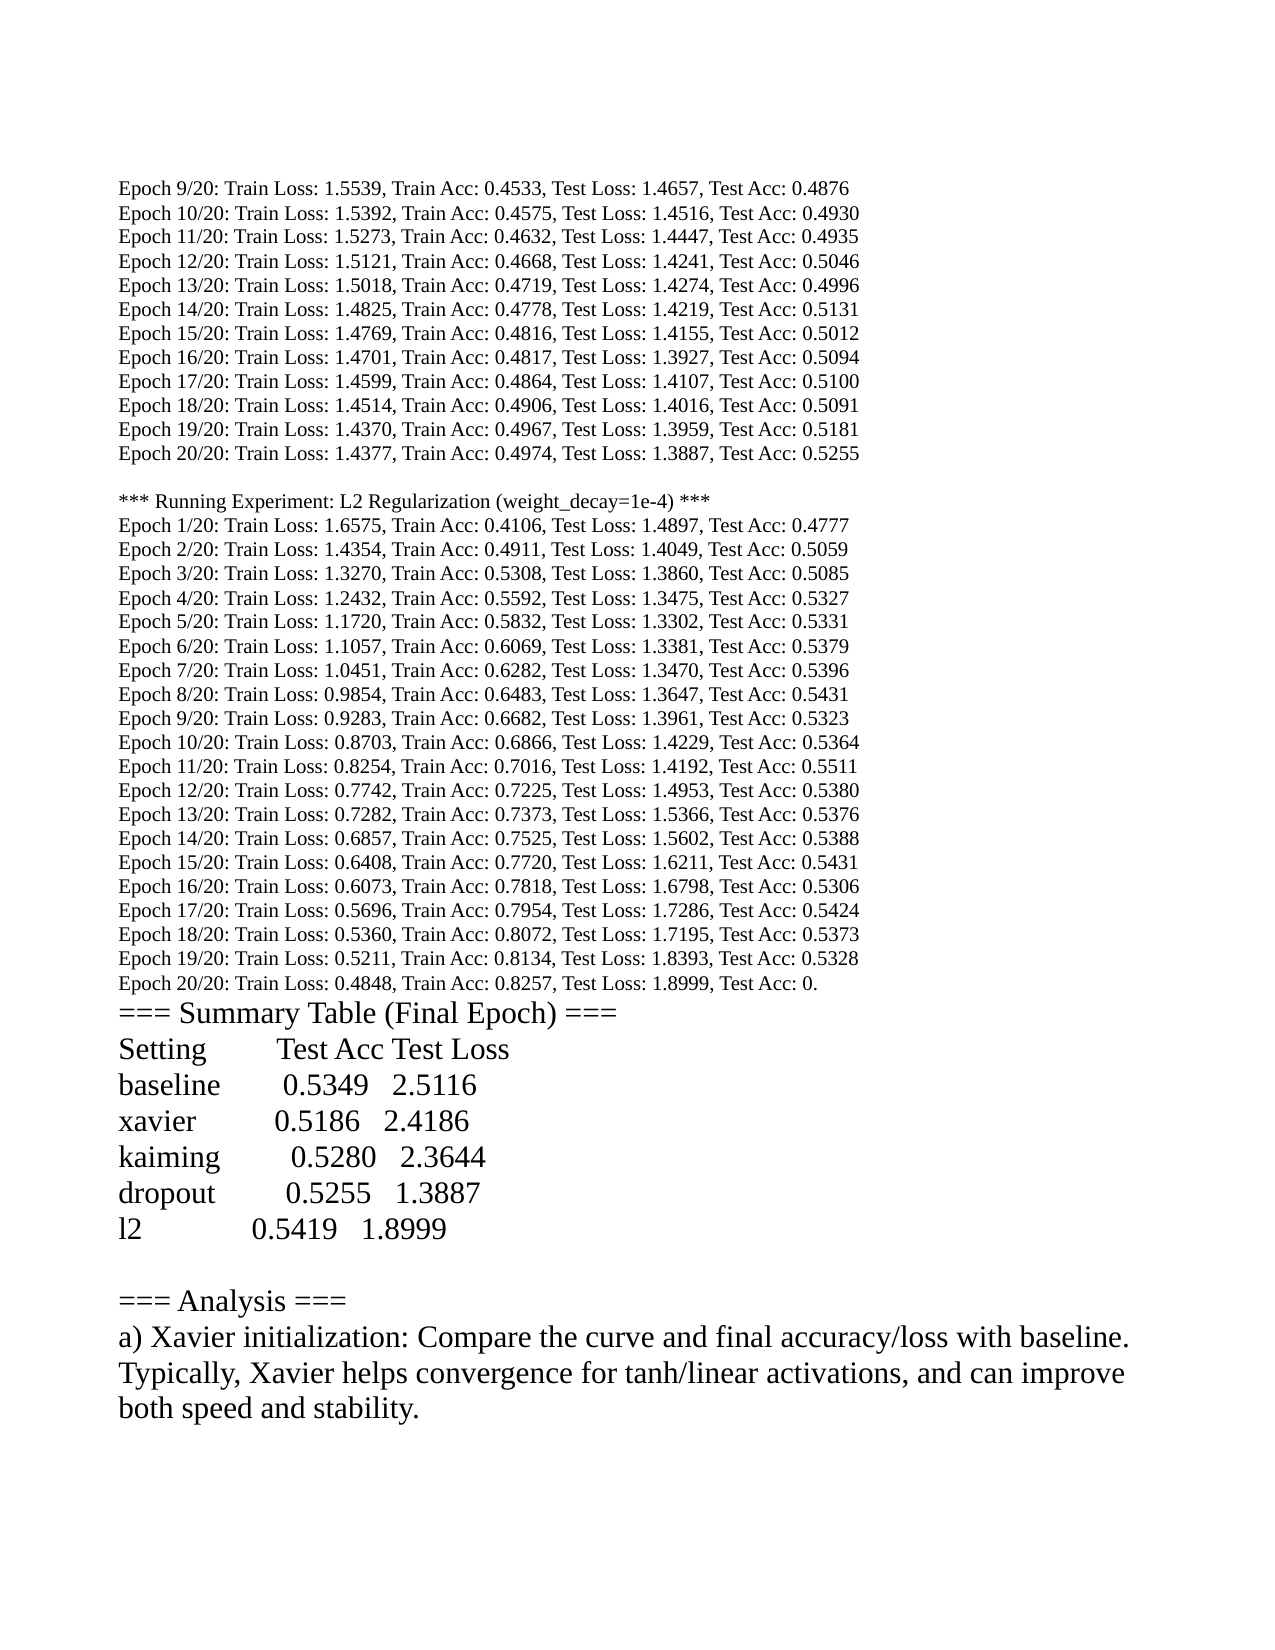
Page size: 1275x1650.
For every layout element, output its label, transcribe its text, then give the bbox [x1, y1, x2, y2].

text Epoch 20/20: Train Loss: 0.4848, Train Acc: 0.8257, Test Loss: 1.8999, Test Acc: 0. [118, 970, 1157, 994]
text Epoch 9/20: Train Loss: 1.5539, Train Acc: 0.4533, Test Loss: 1.4657, Test Acc: 0.4876 [118, 176, 1157, 200]
text *** Running Experiment: L2 Regularization (weight_decay=1e-4) *** [118, 489, 1157, 513]
text Epoch 14/20: Train Loss: 1.4825, Train Acc: 0.4778, Test Loss: 1.4219, Test Acc: 0.5131 [118, 297, 1157, 321]
text Epoch 3/20: Train Loss: 1.3270, Train Acc: 0.5308, Test Loss: 1.3860, Test Acc: 0.5085 [118, 561, 1157, 585]
text Epoch 13/20: Train Loss: 0.7282, Train Acc: 0.7373, Test Loss: 1.5366, Test Acc: 0.5376 [118, 802, 1157, 826]
text dropout 0.5255 1.3887 [118, 1174, 1157, 1210]
text baseline 0.5349 2.5116 [118, 1066, 1157, 1102]
text Epoch 10/20: Train Loss: 1.5392, Train Acc: 0.4575, Test Loss: 1.4516, Test Acc: 0.4930 [118, 200, 1157, 224]
text Epoch 18/20: Train Loss: 1.4514, Train Acc: 0.4906, Test Loss: 1.4016, Test Acc: 0.5091 [118, 393, 1157, 417]
text kaiming 0.5280 2.3644 [118, 1138, 1157, 1174]
text Epoch 5/20: Train Loss: 1.1720, Train Acc: 0.5832, Test Loss: 1.3302, Test Acc: 0.5331 [118, 609, 1157, 633]
text Epoch 15/20: Train Loss: 0.6408, Train Acc: 0.7720, Test Loss: 1.6211, Test Acc: 0.5431 [118, 850, 1157, 874]
text Epoch 1/20: Train Loss: 1.6575, Train Acc: 0.4106, Test Loss: 1.4897, Test Acc: 0.4777 [118, 513, 1157, 537]
text xavier 0.5186 2.4186 [118, 1102, 1157, 1138]
text Epoch 6/20: Train Loss: 1.1057, Train Acc: 0.6069, Test Loss: 1.3381, Test Acc: 0.5379 [118, 633, 1157, 658]
text Epoch 19/20: Train Loss: 1.4370, Train Acc: 0.4967, Test Loss: 1.3959, Test Acc: 0.5181 [118, 417, 1157, 441]
text Epoch 19/20: Train Loss: 0.5211, Train Acc: 0.8134, Test Loss: 1.8393, Test Acc: 0.5328 [118, 946, 1157, 970]
text Epoch 20/20: Train Loss: 1.4377, Train Acc: 0.4974, Test Loss: 1.3887, Test Acc: 0.5255 [118, 441, 1157, 465]
text Epoch 8/20: Train Loss: 0.9854, Train Acc: 0.6483, Test Loss: 1.3647, Test Acc: 0.5431 [118, 682, 1157, 706]
text Setting Test Acc Test Loss [118, 1030, 1157, 1066]
text a) Xavier initialization: Compare the curve and final accuracy/loss with baseline. Typically, Xavier helps convergence for tanh/linear activations, and can improve both speed and stability. [118, 1318, 1157, 1426]
text Epoch 11/20: Train Loss: 0.8254, Train Acc: 0.7016, Test Loss: 1.4192, Test Acc: 0.5511 [118, 754, 1157, 778]
text Epoch 4/20: Train Loss: 1.2432, Train Acc: 0.5592, Test Loss: 1.3475, Test Acc: 0.5327 [118, 585, 1157, 609]
text Epoch 15/20: Train Loss: 1.4769, Train Acc: 0.4816, Test Loss: 1.4155, Test Acc: 0.5012 [118, 321, 1157, 345]
text Epoch 17/20: Train Loss: 1.4599, Train Acc: 0.4864, Test Loss: 1.4107, Test Acc: 0.5100 [118, 369, 1157, 393]
text === Analysis === [118, 1282, 1157, 1318]
text Epoch 14/20: Train Loss: 0.6857, Train Acc: 0.7525, Test Loss: 1.5602, Test Acc: 0.5388 [118, 826, 1157, 850]
text Epoch 17/20: Train Loss: 0.5696, Train Acc: 0.7954, Test Loss: 1.7286, Test Acc: 0.5424 [118, 898, 1157, 922]
text Epoch 9/20: Train Loss: 0.9283, Train Acc: 0.6682, Test Loss: 1.3961, Test Acc: 0.5323 [118, 706, 1157, 730]
text Epoch 18/20: Train Loss: 0.5360, Train Acc: 0.8072, Test Loss: 1.7195, Test Acc: 0.5373 [118, 922, 1157, 946]
text === Summary Table (Final Epoch) === [118, 994, 1157, 1030]
text Epoch 16/20: Train Loss: 0.6073, Train Acc: 0.7818, Test Loss: 1.6798, Test Acc: 0.5306 [118, 874, 1157, 898]
text Epoch 7/20: Train Loss: 1.0451, Train Acc: 0.6282, Test Loss: 1.3470, Test Acc: 0.5396 [118, 658, 1157, 682]
text l2 0.5419 1.8999 [118, 1210, 1157, 1246]
text Epoch 16/20: Train Loss: 1.4701, Train Acc: 0.4817, Test Loss: 1.3927, Test Acc: 0.5094 [118, 345, 1157, 369]
text Epoch 12/20: Train Loss: 1.5121, Train Acc: 0.4668, Test Loss: 1.4241, Test Acc: 0.5046 [118, 248, 1157, 273]
text Epoch 11/20: Train Loss: 1.5273, Train Acc: 0.4632, Test Loss: 1.4447, Test Acc: 0.4935 [118, 224, 1157, 248]
text Epoch 12/20: Train Loss: 0.7742, Train Acc: 0.7225, Test Loss: 1.4953, Test Acc: 0.5380 [118, 778, 1157, 802]
text Epoch 2/20: Train Loss: 1.4354, Train Acc: 0.4911, Test Loss: 1.4049, Test Acc: 0.5059 [118, 537, 1157, 561]
text Epoch 13/20: Train Loss: 1.5018, Train Acc: 0.4719, Test Loss: 1.4274, Test Acc: 0.4996 [118, 273, 1157, 297]
text Epoch 10/20: Train Loss: 0.8703, Train Acc: 0.6866, Test Loss: 1.4229, Test Acc: 0.5364 [118, 730, 1157, 754]
